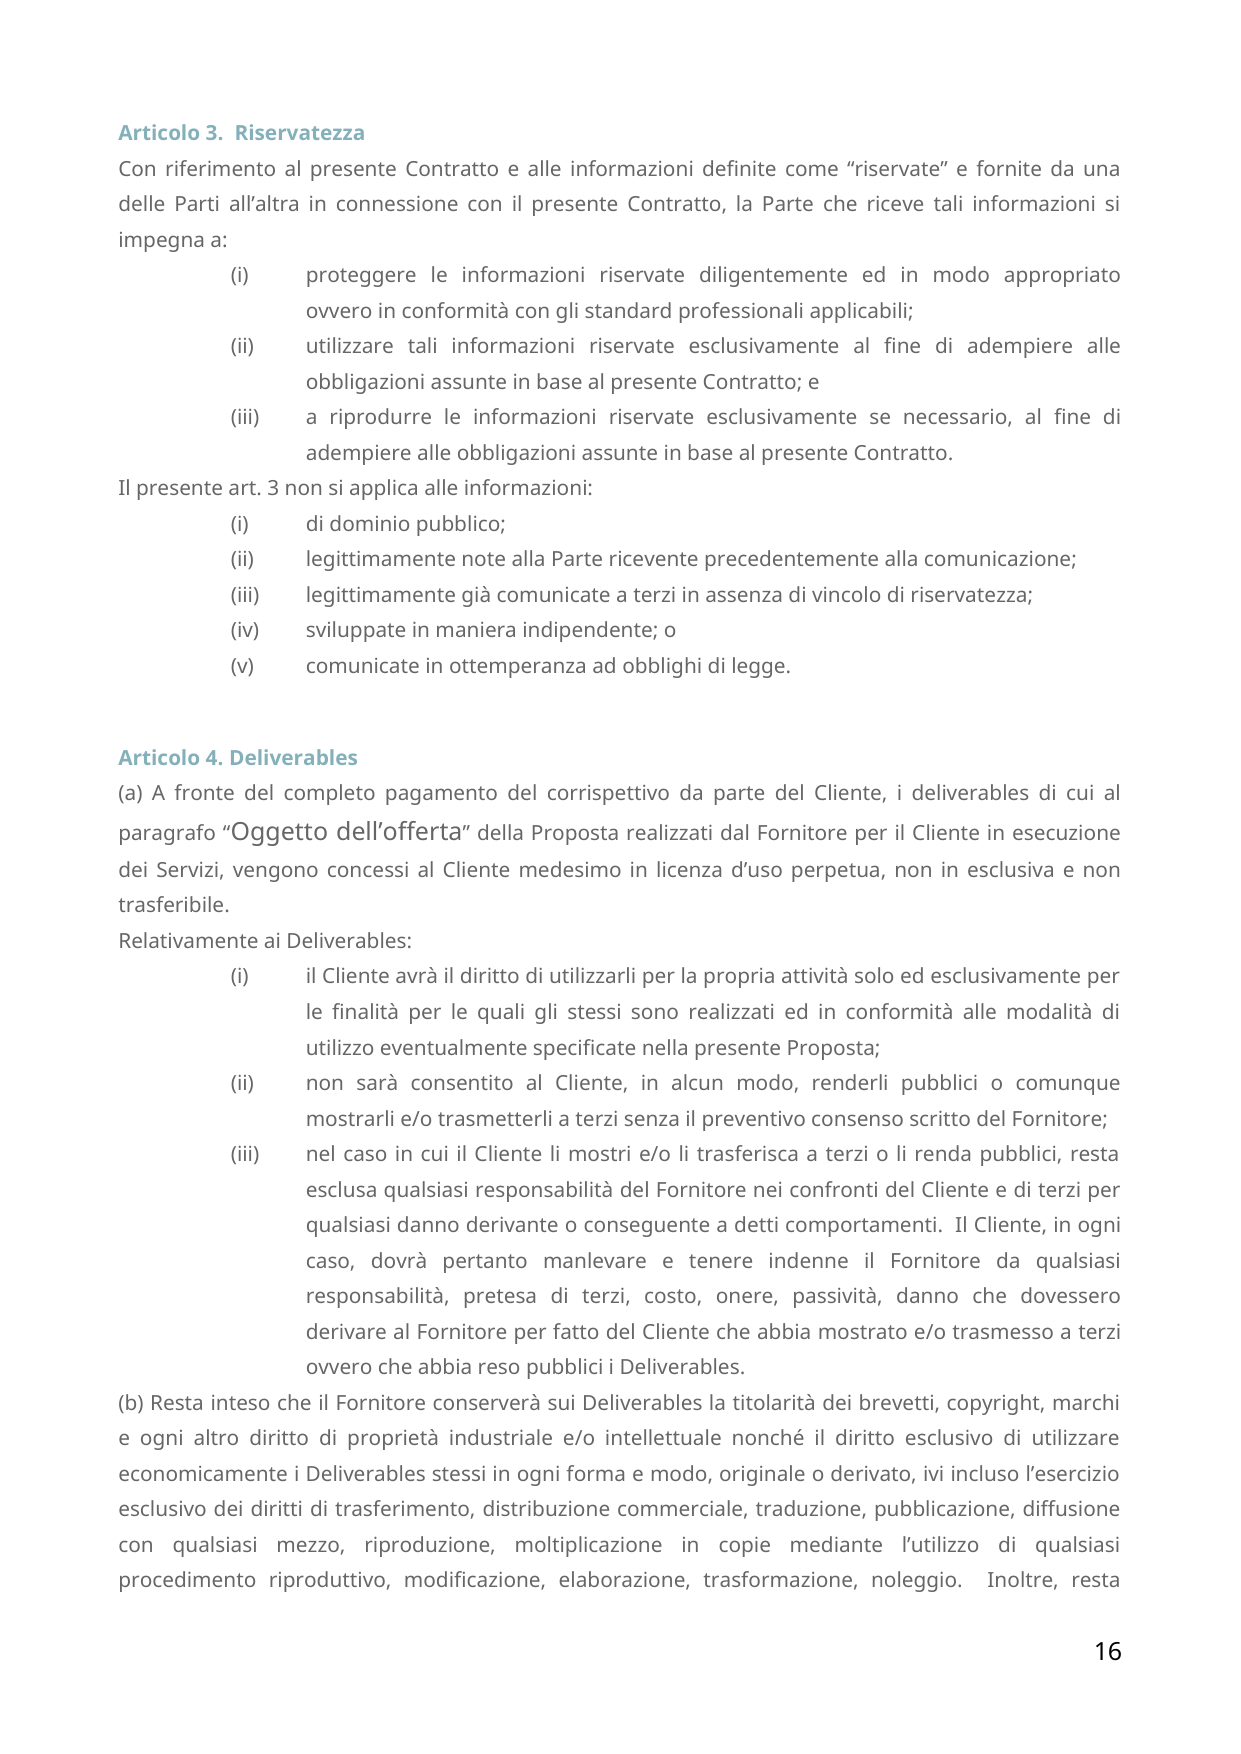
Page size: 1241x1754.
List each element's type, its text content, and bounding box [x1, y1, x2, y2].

list non sarà consentito al Cliente, in alcun modo, renderli pubblici o comunque mostrarli e/o trasmetterli a terzi senza il preventivo consenso scritto del Fornitore; [231, 1068, 1122, 1132]
text (a) A fronte del completo pagamento del corrispettivo da parte del Cliente, i deliverables di cui al paragrafo “Oggetto dell’offerta” della Proposta realizzati dal Fornitore per il Cliente in esecuzione dei Servizi, vengono concessi al Cliente medesimo in licenza d’uso perpetua, non in esclusiva e non trasferibile. [118, 778, 1122, 919]
text Con riferimento al presente Contratto e alle informazioni definite come “riservate” e fornite da una delle Parti all’altra in connessione con il presente Contratto, la Parte che riceve tali informazioni si impegna a: [118, 154, 1122, 253]
list legittimamente note alla Parte ricevente precedentemente alla comunicazione; [231, 544, 1122, 573]
text (b) Resta inteso che il Fornitore conserverà sui Deliverables la titolarità dei brevetti, copyright, marchi e ogni altro diritto di proprietà industriale e/o intellettuale nonché il diritto esclusivo di utilizzare economicamente i Deliverables stessi in ogni forma e modo, originale o derivato, ivi incluso l’esercizio esclusivo dei diritti di trasferimento, distribuzione commerciale, traduzione, pubblicazione, diffusione con qualsiasi mezzo, riproduzione, moltiplicazione in copie mediante l’utilizzo di qualsiasi procedimento riproduttivo, modificazione, elaborazione, trasformazione, noleggio. Inoltre, resta [118, 1388, 1122, 1594]
subtitle Articolo 3. Riservatezza [118, 118, 1122, 147]
list proteggere le informazioni riservate diligentemente ed in modo appropriato ovvero in conformità con gli standard professionali applicabili; [231, 260, 1122, 324]
text Relativamente ai Deliverables: [118, 926, 1122, 954]
list utilizzare tali informazioni riservate esclusivamente al fine di adempiere alle obbligazioni assunte in base al presente Contratto; e [231, 331, 1122, 395]
list sviluppate in maniera indipendente; o [231, 615, 1122, 644]
list il Cliente avrà il diritto di utilizzarli per la propria attività solo ed esclusivamente per le finalità per le quali gli stessi sono realizzati ed in conformità alle modalità di utilizzo eventualmente specificate nella presente Proposta; [231, 962, 1122, 1061]
list nel caso in cui il Cliente li mostri e/o li trasferisca a terzi o li renda pubblici, resta esclusa qualsiasi responsabilità del Fornitore nei confronti del Cliente e di terzi per qualsiasi danno derivante o conseguente a detti comportamenti. Il Cliente, in ogni caso, dovrà pertanto manlevare e tenere indenne il Fornitore da qualsiasi responsabilità, pretesa di terzi, costo, onere, passività, danno che dovessero derivare al Fornitore per fatto del Cliente che abbia mostrato e/o trasmesso a terzi ovvero che abbia reso pubblici i Deliverables. [231, 1139, 1122, 1381]
list comunicate in ottemperanza ad obblighi di legge. [231, 651, 1122, 679]
subtitle Articolo 4. Deliverables [118, 743, 1122, 771]
list di dominio pubblico; [231, 509, 1122, 537]
list a riprodurre le informazioni riservate esclusivamente se necessario, al fine di adempiere alle obbligazioni assunte in base al presente Contratto. [231, 402, 1122, 466]
text Il presente art. 3 non si applica alle informazioni: [118, 473, 1122, 502]
list legittimamente già comunicate a terzi in assenza di vincolo di riservatezza; [231, 580, 1122, 608]
